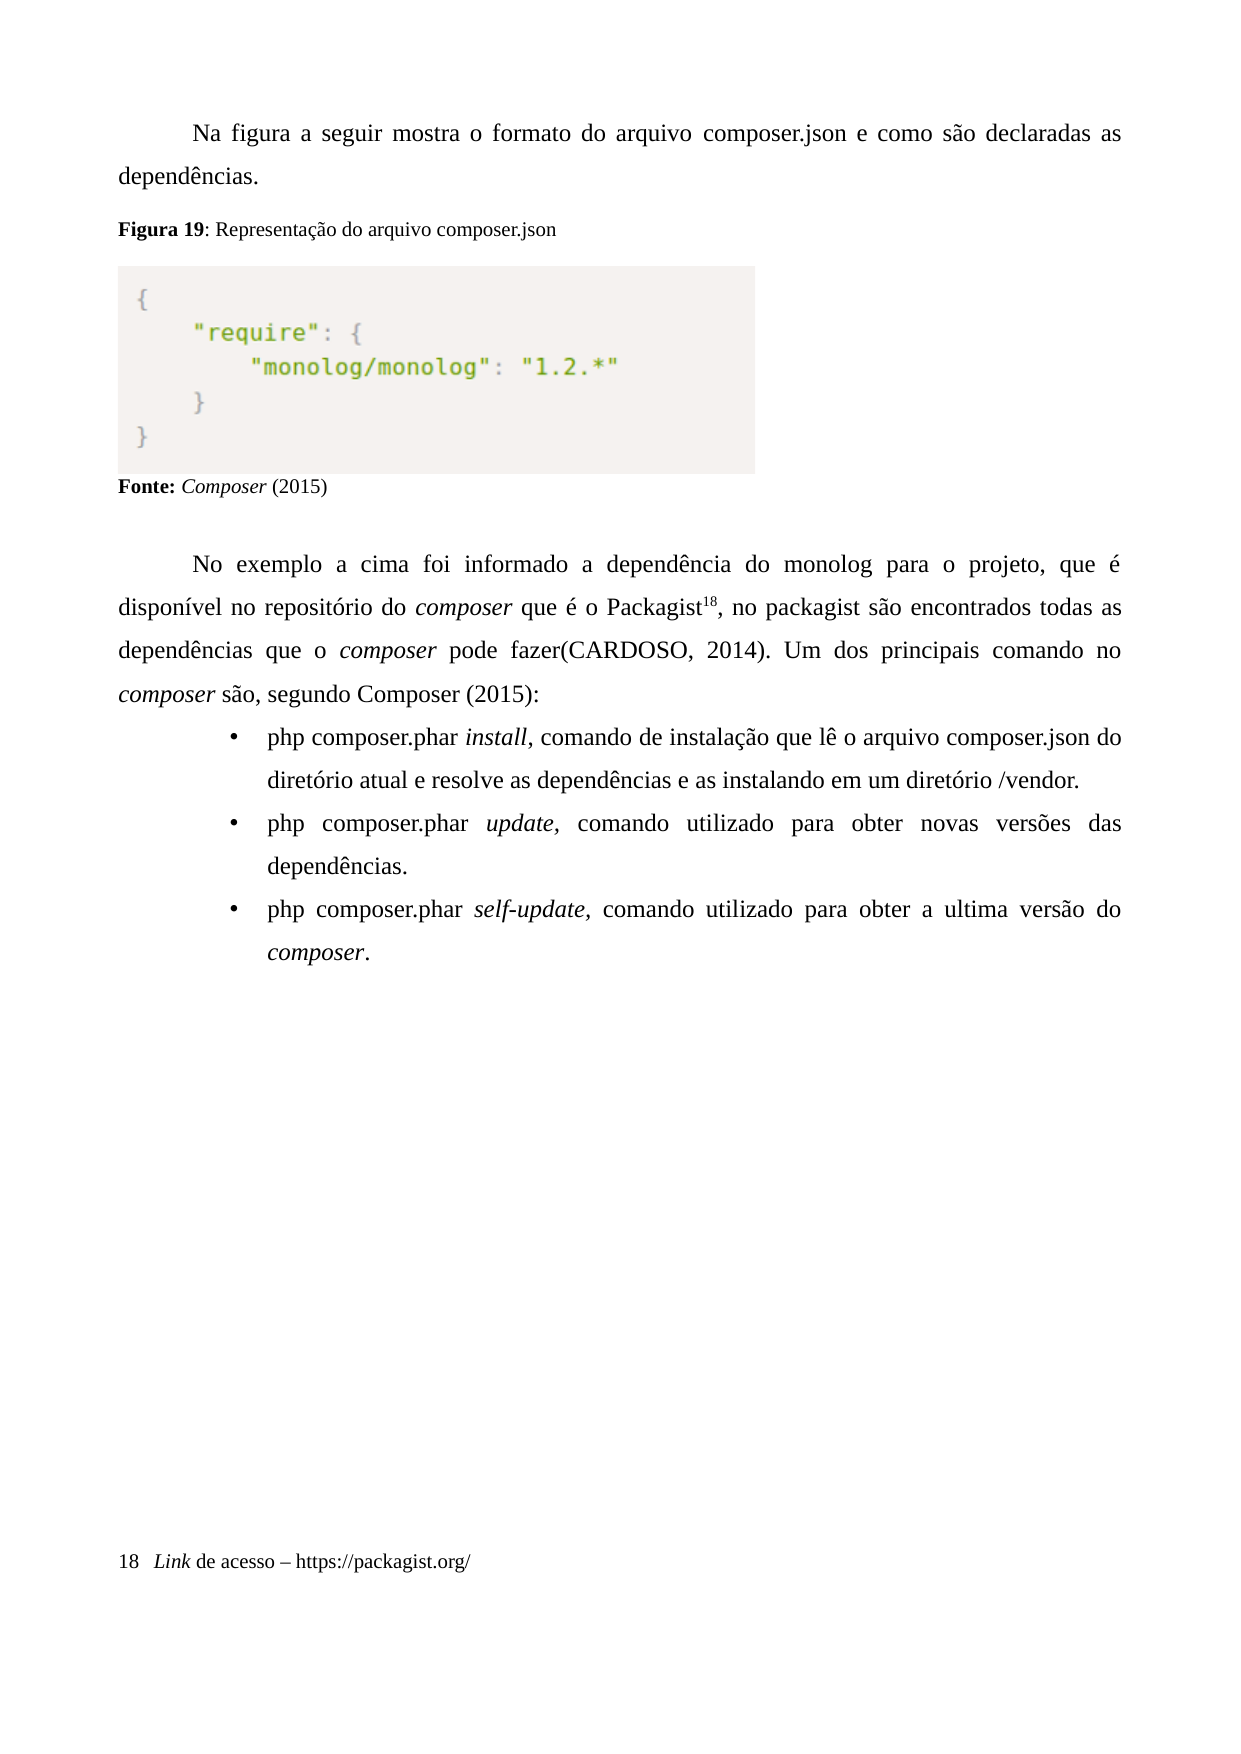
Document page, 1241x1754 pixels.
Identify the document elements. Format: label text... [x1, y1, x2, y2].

list php composer.phar self-update, comando utilizado para obter a ultima versão do composer. [229, 894, 1122, 966]
text No exemplo a cima foi informado a dependência do monolog para o projeto, que é disponível no repositório do composer que é o Packagist, no packagist são encontrados todas as dependências que o composer pode fazer(CARDOSO, 2014). Um dos principais comando no composer são, segundo Composer (2015): [118, 549, 1122, 707]
text Na figura a seguir mostra o formato do arquivo composer.json e como são declaradas as dependências. [118, 118, 1122, 190]
text Fonte: Composer (2015) [118, 474, 755, 498]
text Link de acesso – https://packagist.org/ [118, 1549, 1122, 1573]
text Figura 19: Representação do arquivo composer.json [118, 217, 755, 241]
list php composer.phar install, comando de instalação que lê o arquivo composer.json do diretório atual e resolve as dependências e as instalando em um diretório /vendor. [229, 722, 1122, 794]
picture [117, 266, 756, 474]
list php composer.phar update, comando utilizado para obter novas versões das dependências. [229, 808, 1122, 880]
